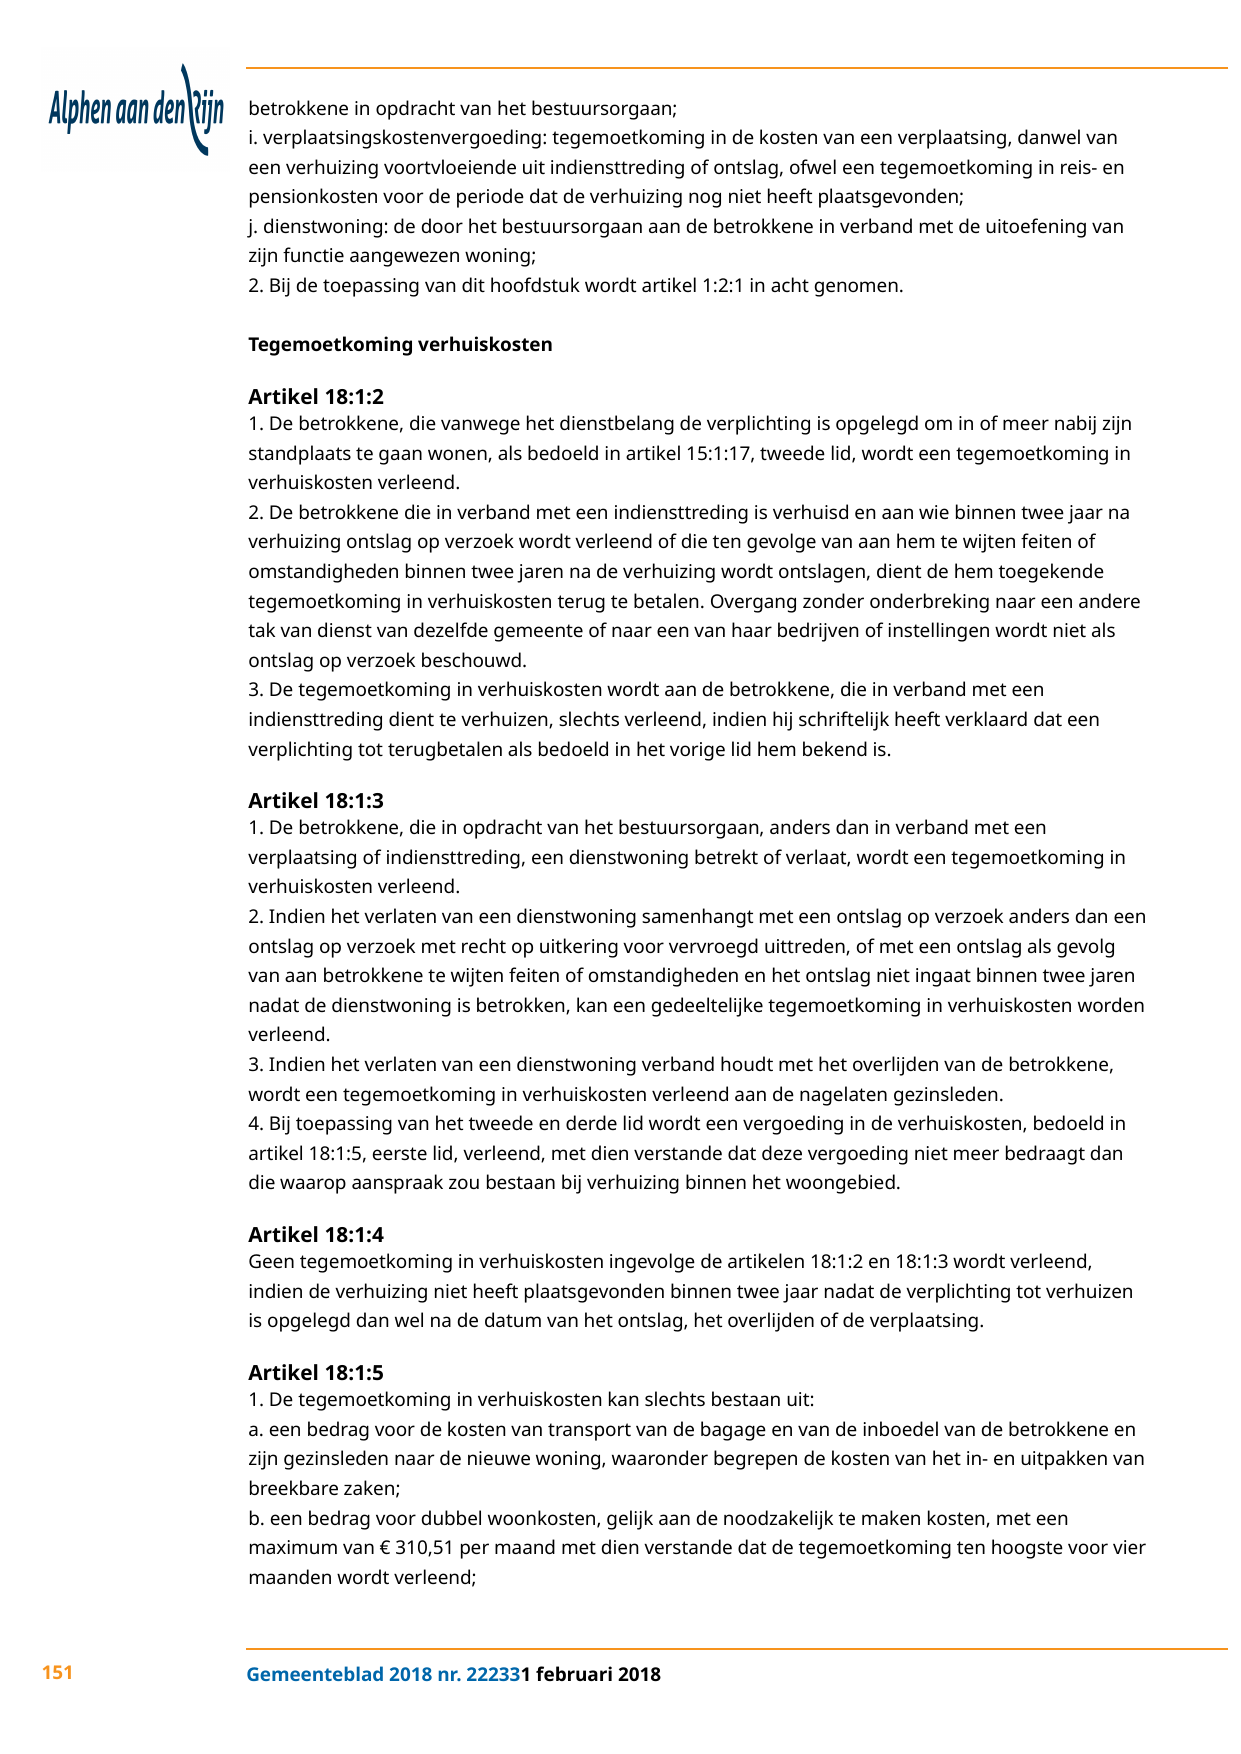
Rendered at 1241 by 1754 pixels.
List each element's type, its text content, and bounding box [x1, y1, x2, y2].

text 3. De tegemoetkoming in verhuiskosten wordt aan de betrokkene, die in verband met een indiensttreding dient te verhuizen, slechts verleend, indien hij schriftelijk heeft verklaard dat een verplichting tot terugbetalen als bedoeld in het vorige lid hem bekend is. [248, 677, 1152, 761]
picture [41, 47, 231, 172]
text 3. Indien het verlaten van een dienstwoning verband houdt met het overlijden van de betrokkene, wordt een tegemoetkoming in verhuiskosten verleend aan de nagelaten gezinsleden. [248, 1051, 1152, 1107]
text Artikel 18:1:3 [248, 786, 1152, 814]
text i. verplaatsingskostenvergoeding: tegemoetkoming in de kosten van een verplaatsing, danwel van een verhuizing voortvloeiende uit indiensttreding of ontslag, ofwel een tegemoetkoming in reis- en pensionkosten voor de periode dat de verhuizing nog niet heeft plaatsgevonden; [248, 124, 1152, 209]
text Geen tegemoetkoming in verhuiskosten ingevolge de artikelen 18:1:2 en 18:1:3 wordt verleend, indien de verhuizing niet heeft plaatsgevonden binnen twee jaar nadat de verplichting tot verhuizen is opgelegd dan wel na de datum van het ontslag, het overlijden of de verplaatsing. [248, 1248, 1152, 1333]
text 2. Bij de toepassing van dit hoofdstuk wordt artikel 1:2:1 in acht genomen. [248, 272, 1152, 298]
text Artikel 18:1:5 [248, 1358, 1152, 1386]
text Artikel 18:1:2 [248, 382, 1152, 410]
text 1. De tegemoetkoming in verhuiskosten kan slechts bestaan uit: [248, 1386, 1152, 1412]
text j. dienstwoning: de door het bestuursorgaan aan de betrokkene in verband met de uitoefening van zijn functie aangewezen woning; [248, 213, 1152, 268]
text betrokkene in opdracht van het bestuursorgaan; [248, 95, 1152, 121]
text a. een bedrag voor de kosten van transport van de bagage en van de inboedel van de betrokkene en zijn gezinsleden naar de nieuwe woning, waaronder begrepen de kosten van het in- en uitpakken van breekbare zaken; [248, 1416, 1152, 1501]
text Artikel 18:1:4 [248, 1220, 1152, 1248]
text Tegemoetkoming verhuiskosten [248, 331, 1152, 357]
text 1. De betrokkene, die vanwege het dienstbelang de verplichting is opgelegd om in of meer nabij zijn standplaats te gaan wonen, als bedoeld in artikel 15:1:17, tweede lid, wordt een tegemoetkoming in verhuiskosten verleend. [248, 410, 1152, 495]
text 2. Indien het verlaten van een dienstwoning samenhangt met een ontslag op verzoek anders dan een ontslag op verzoek met recht op uitkering voor vervroegd uittreden, of met een ontslag als gevolg van aan betrokkene te wijten feiten of omstandigheden en het ontslag niet ingaat binnen twee jaren nadat de dienstwoning is betrokken, kan een gedeeltelijke tegemoetkoming in verhuiskosten worden verleend. [248, 903, 1152, 1047]
text 2. De betrokkene die in verband met een indiensttreding is verhuisd en aan wie binnen twee jaar na verhuizing ontslag op verzoek wordt verleend of die ten gevolge van aan hem te wijten feiten of omstandigheden binnen twee jaren na de verhuizing wordt ontslagen, dient de hem toegekende tegemoetkoming in verhuiskosten terug te betalen. Overgang zonder onderbreking naar een andere tak van dienst van dezelfde gemeente of naar een van haar bedrijven of instellingen wordt niet als ontslag op verzoek beschouwd. [248, 499, 1152, 673]
text 1. De betrokkene, die in opdracht van het bestuursorgaan, anders dan in verband met een verplaatsing of indiensttreding, een dienstwoning betrekt of verlaat, wordt een tegemoetkoming in verhuiskosten verleend. [248, 814, 1152, 899]
text 4. Bij toepassing van het tweede en derde lid wordt een vergoeding in de verhuiskosten, bedoeld in artikel 18:1:5, eerste lid, verleend, met dien verstande dat deze vergoeding niet meer bedraagt dan die waarop aanspraak zou bestaan bij verhuizing binnen het woongebied. [248, 1110, 1152, 1195]
text b. een bedrag voor dubbel woonkosten, gelijk aan de noodzakelijk te maken kosten, met een maximum van € 310,51 per maand met dien verstande dat de tegemoetkoming ten hoogste voor vier maanden wordt verleend; [248, 1505, 1152, 1590]
